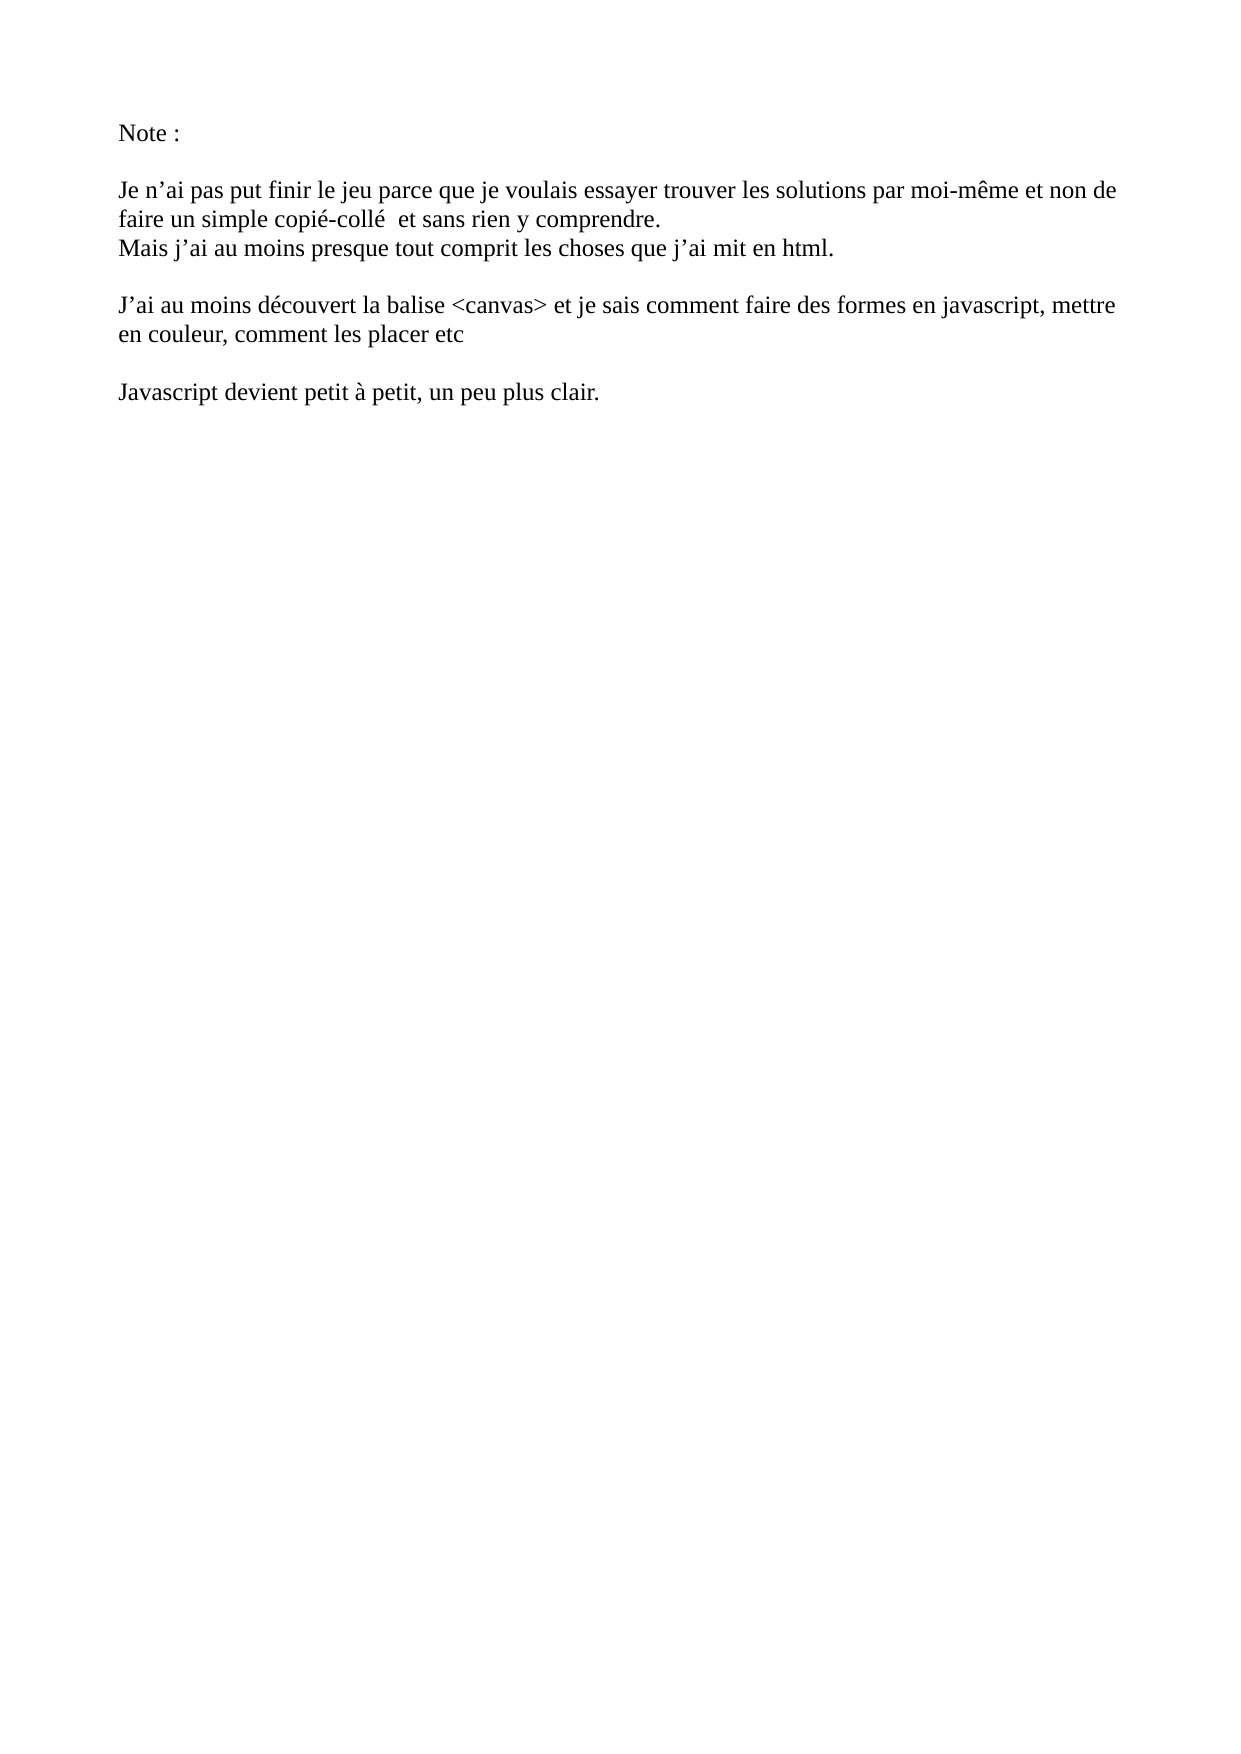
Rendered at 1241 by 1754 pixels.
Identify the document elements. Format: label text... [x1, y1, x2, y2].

text Javascript devient petit à petit, un peu plus clair. [118, 377, 1122, 406]
text Je n’ai pas put finir le jeu parce que je voulais essayer trouver les solutions par moi-même et non de faire un simple copié-collé et sans rien y comprendre. [118, 176, 1122, 233]
text J’ai au moins découvert la balise <canvas> et je sais comment faire des formes en javascript, mettre en couleur, comment les placer etc [118, 291, 1122, 348]
text Note : [118, 118, 1122, 147]
text Mais j’ai au moins presque tout comprit les choses que j’ai mit en html. [118, 233, 1122, 262]
